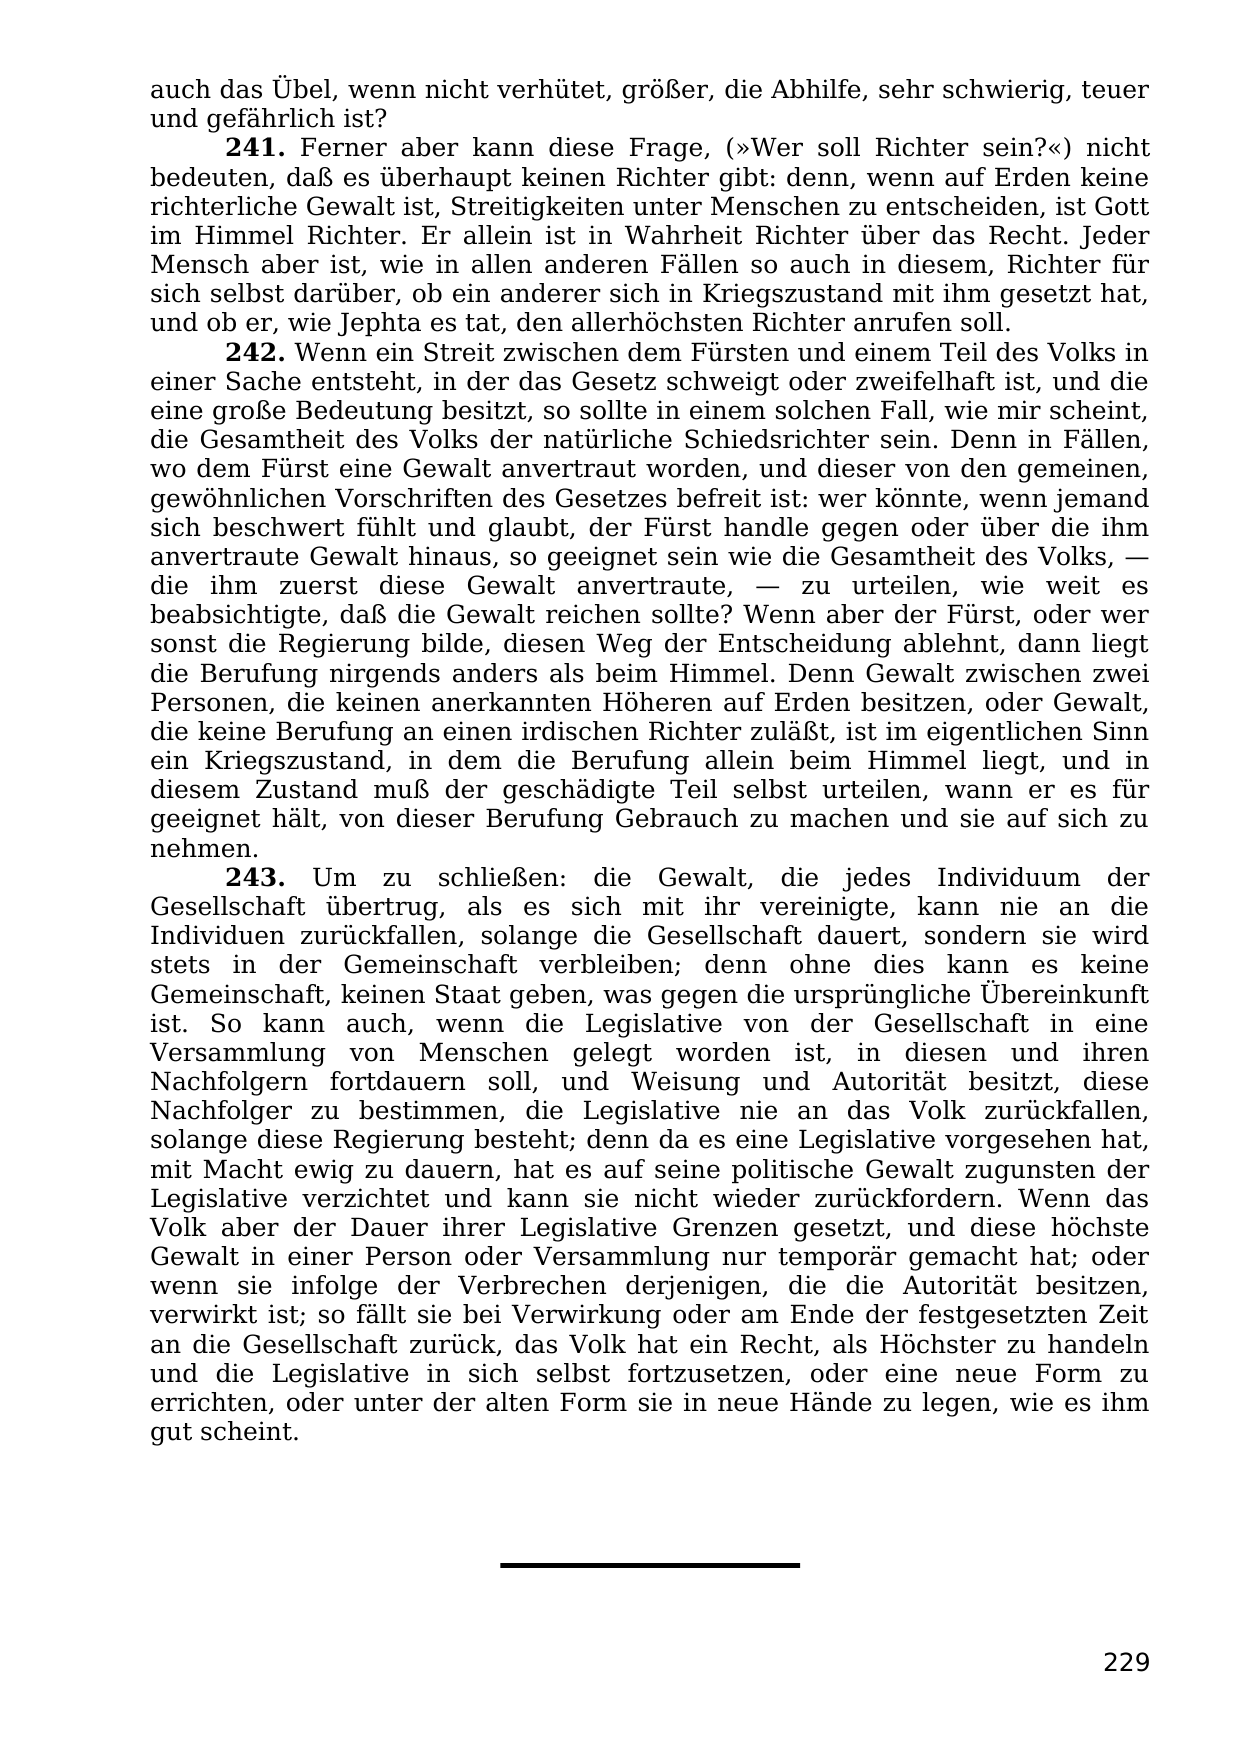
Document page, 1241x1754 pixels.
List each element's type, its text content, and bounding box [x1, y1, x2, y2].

picture [500, 1563, 801, 1568]
text 241. Ferner aber kann diese Frage, (»Wer soll Richter sein?«) nicht bedeuten, daß es überhaupt keinen Richter gibt: denn, wenn auf Erden keine richterliche Gewalt ist, Streitigkeiten unter Menschen zu entscheiden, ist Gott im Himmel Richter. Er allein ist in Wahrheit Richter über das Recht. Jeder Mensch aber ist, wie in allen anderen Fällen so auch in diesem, Richter für sich selbst darüber, ob ein anderer sich in Kriegszustand mit ihm gesetzt hat, und ob er, wie Jephta es tat, den allerhöchsten Richter anrufen soll. [150, 133, 1151, 338]
text 242. Wenn ein Streit zwischen dem Fürsten und einem Teil des Volks in einer Sache entsteht, in der das Gesetz schweigt oder zweifelhaft ist, und die eine große Bedeutung besitzt, so sollte in einem solchen Fall, wie mir scheint, die Gesamtheit des Volks der natürliche Schiedsrichter sein. Denn in Fällen, wo dem Fürst eine Gewalt anvertraut worden, und dieser von den gemeinen, gewöhnlichen Vorschriften des Gesetzes befreit ist: wer könnte, wenn jemand sich beschwert fühlt und glaubt, der Fürst handle gegen oder über die ihm anvertraute Gewalt hinaus, so geeignet sein wie die Gesamtheit des Volks, — die ihm zuerst diese Gewalt anvertraute, — zu urteilen, wie weit es beabsichtigte, daß die Gewalt reichen sollte? Wenn aber der Fürst, oder wer sonst die Regierung bilde, diesen Weg der Entscheidung ablehnt, dann liegt die Berufung nirgends anders als beim Himmel. Denn Gewalt zwischen zwei Personen, die keinen anerkannten Höheren auf Erden besitzen, oder Gewalt, die keine Berufung an einen irdischen Richter zuläßt, ist im eigentlichen Sinn ein Kriegszustand, in dem die Berufung allein beim Himmel liegt, und in diesem Zustand muß der geschädigte Teil selbst urteilen, wann er es für geeignet hält, von dieser Berufung Gebrauch zu machen und sie auf sich zu nehmen. [150, 338, 1151, 863]
text 243. Um zu schließen: die Gewalt, die jedes Individuum der Gesellschaft übertrug, als es sich mit ihr vereinigte, kann nie an die Individuen zurückfallen, solange die Gesellschaft dauert, sondern sie wird stets in der Gemeinschaft verbleiben; denn ohne dies kann es keine Gemeinschaft, keinen Staat geben, was gegen die ursprüngliche Übereinkunft ist. So kann auch, wenn die Legislative von der Gesellschaft in eine Versammlung von Menschen gelegt worden ist, in diesen und ihren Nachfolgern fortdauern soll, und Weisung und Autorität besitzt, diese Nachfolger zu bestimmen, die Legislative nie an das Volk zurückfallen, solange diese Regierung besteht; denn da es eine Legislative vorgesehen hat, mit Macht ewig zu dauern, hat es auf seine politische Gewalt zugunsten der Legislative verzichtet und kann sie nicht wieder zurückfordern. Wenn das Volk aber der Dauer ihrer Legislative Grenzen gesetzt, und diese höchste Gewalt in einer Person oder Versammlung nur temporär gemacht hat; oder wenn sie infolge der Verbrechen derjenigen, die die Autorität besitzen, verwirkt ist; so fällt sie bei Verwirkung oder am Ende der festgesetzten Zeit an die Gesellschaft zurück, das Volk hat ein Recht, als Höchster zu handeln und die Legislative in sich selbst fortzusetzen, oder eine neue Form zu errichten, oder unter der alten Form sie in neue Hände zu legen, wie es ihm gut scheint. [150, 863, 1151, 1446]
text auch das Übel, wenn nicht verhütet, größer, die Abhilfe, sehr schwierig, teuer und gefährlich ist? [150, 75, 1151, 133]
